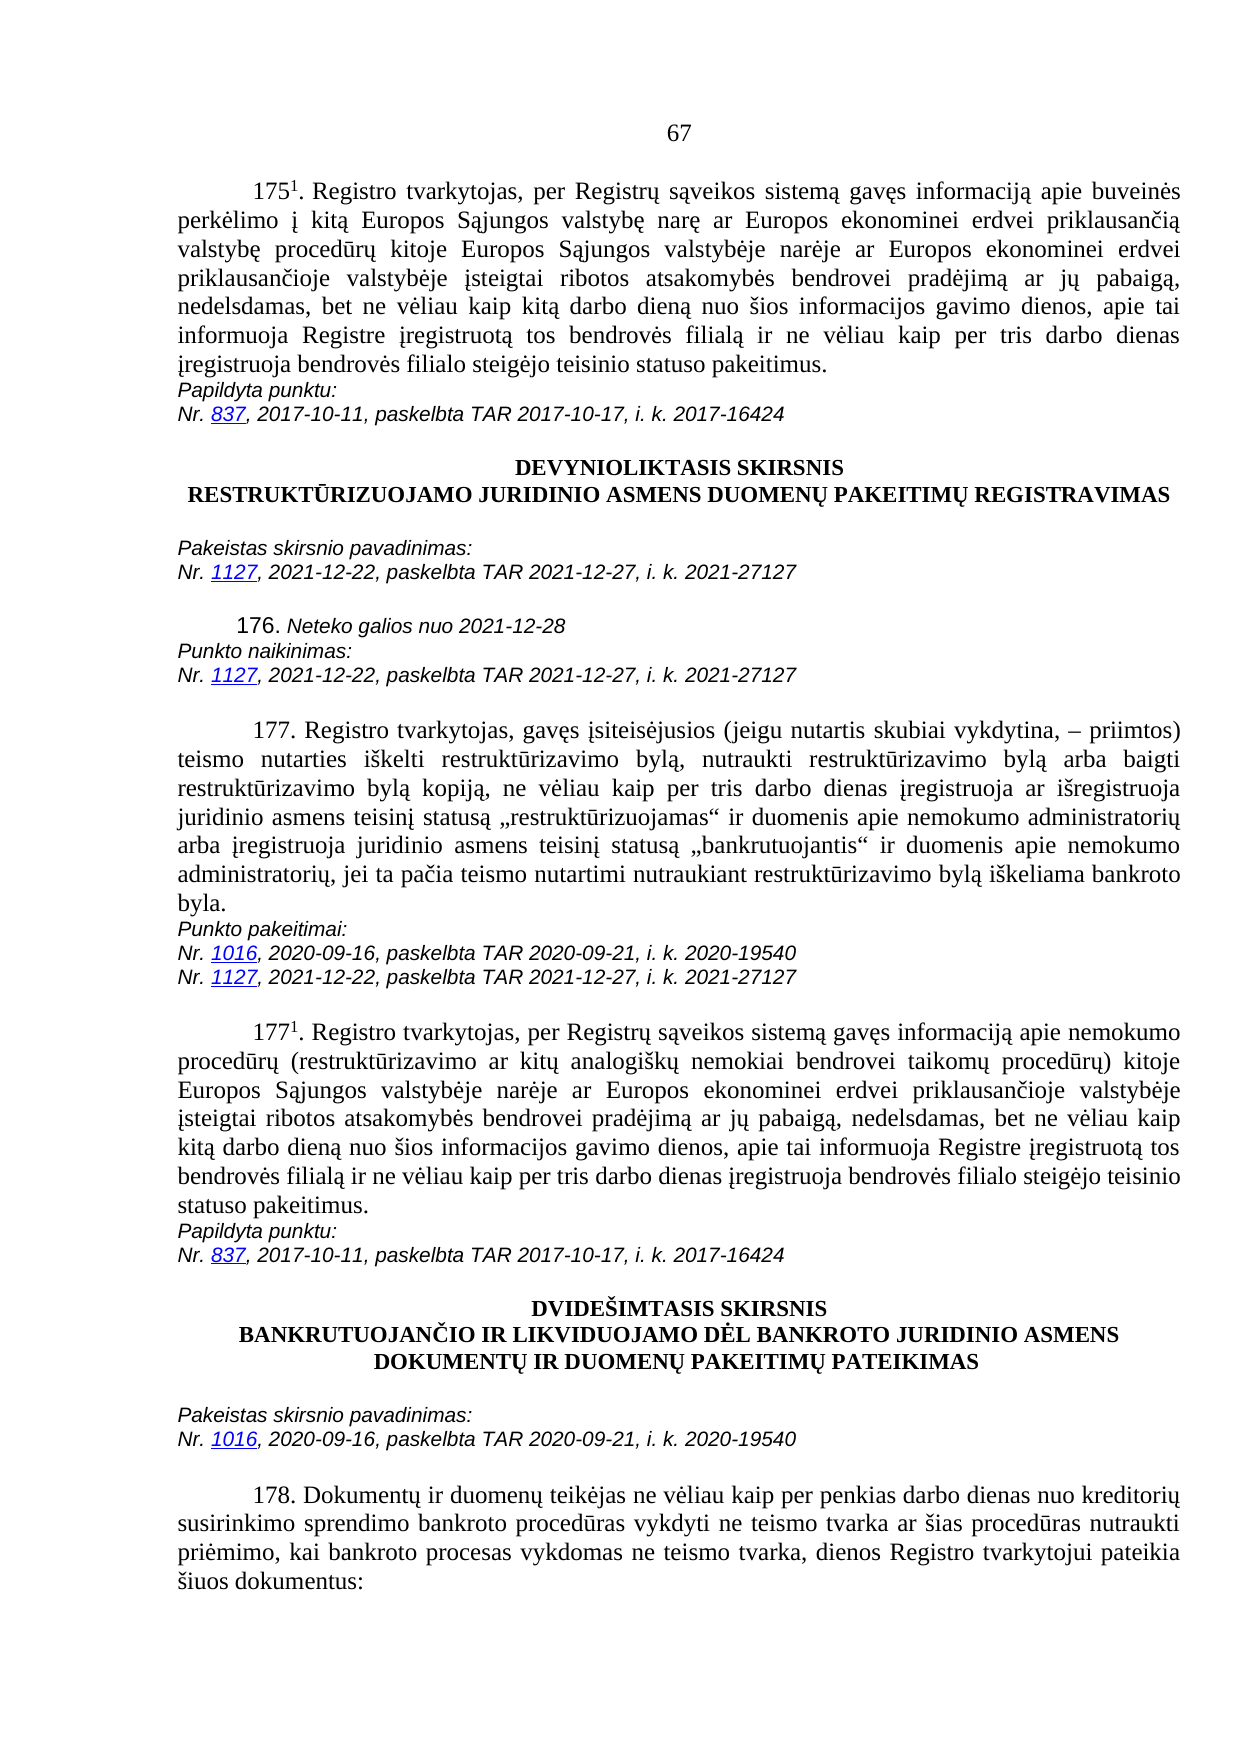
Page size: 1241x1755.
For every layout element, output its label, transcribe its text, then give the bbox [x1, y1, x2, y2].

text 178. Dokumentų ir duomenų teikėjas ne vėliau kaip per penkias darbo dienas nuo kreditorių susirinkimo sprendimo bankroto procedūras vykdyti ne teismo tvarka ar šias procedūras nutraukti priėmimo, kai bankroto procesas vykdomas ne teismo tvarka, dienos Registro tvarkytojui pateikia šiuos dokumentus: [177, 1480, 1181, 1595]
text BANKRUTUOJANČIO IR LIKVIDUOJAMO DĖL BANKROTO JURIDINIO ASMENS DOKUMENTŲ IR DUOMENŲ PAKEITIMŲ PATEIKIMAS [177, 1322, 1181, 1374]
text 177. Registro tvarkytojas, gavęs įsiteisėjusios (jeigu nutartis skubiai vykdytina, – priimtos) teismo nutarties iškelti restruktūrizavimo bylą, nutraukti restruktūrizavimo bylą arba baigti restruktūrizavimo bylą kopiją, ne vėliau kaip per tris darbo dienas įregistruoja ar išregistruoja juridinio asmens teisinį statusą „restruktūrizuojamas“ ir duomenis apie nemokumo administratorių arba įregistruoja juridinio asmens teisinį statusą „bankrutuojantis“ ir duomenis apie nemokumo administratorių, jei ta pačia teismo nutartimi nutraukiant restruktūrizavimo bylą iškeliama bankroto byla. [177, 715, 1181, 917]
text Pakeistas skirsnio pavadinimas: [177, 536, 1181, 560]
text Papildyta punktu: [177, 1218, 1181, 1242]
text DEVYNIOLIKTASIS SKIRSNIS [177, 454, 1181, 481]
text RESTRUKTŪRIZUOJAMO JURIDINIO ASMENS DUOMENŲ PAKEITIMŲ REGISTRAVIMAS [177, 481, 1181, 507]
text Pakeistas skirsnio pavadinimas: [177, 1403, 1181, 1427]
text Punkto pakeitimai: [177, 917, 1181, 941]
text 1751. Registro tvarkytojas, per Registrų sąveikos sistemą gavęs informaciją apie buveinės perkėlimo į kitą Europos Sąjungos valstybę narę ar Europos ekonominei erdvei priklausančią valstybę procedūrų kitoje Europos Sąjungos valstybėje narėje ar Europos ekonominei erdvei priklausančioje valstybėje įsteigtai ribotos atsakomybės bendrovei pradėjimą ar jų pabaigą, nedelsdamas, bet ne vėliau kaip kitą darbo dieną nuo šios informacijos gavimo dienos, apie tai informuoja Registre įregistruotą tos bendrovės filialą ir ne vėliau kaip per tris darbo dienas įregistruoja bendrovės filialo steigėjo teisinio statuso pakeitimus. [177, 176, 1181, 378]
text Nr. 1127, 2021-12-22, paskelbta TAR 2021-12-27, i. k. 2021-27127 [177, 964, 1181, 988]
text Nr. 1016, 2020-09-16, paskelbta TAR 2020-09-21, i. k. 2020-19540 [177, 941, 1181, 964]
text Nr. 837, 2017-10-11, paskelbta TAR 2017-10-17, i. k. 2017-16424 [177, 402, 1181, 426]
text 176. Neteko galios nuo 2021-12-28 [177, 612, 1181, 639]
text Nr. 1127, 2021-12-22, paskelbta TAR 2021-12-27, i. k. 2021-27127 [177, 663, 1181, 687]
text Nr. 837, 2017-10-11, paskelbta TAR 2017-10-17, i. k. 2017-16424 [177, 1242, 1181, 1266]
text Nr. 1127, 2021-12-22, paskelbta TAR 2021-12-27, i. k. 2021-27127 [177, 560, 1181, 584]
text Papildyta punktu: [177, 378, 1181, 402]
text Punkto naikinimas: [177, 639, 1181, 663]
text 1771. Registro tvarkytojas, per Registrų sąveikos sistemą gavęs informaciją apie nemokumo procedūrų (restruktūrizavimo ar kitų analogiškų nemokiai bendrovei taikomų procedūrų) kitoje Europos Sąjungos valstybėje narėje ar Europos ekonominei erdvei priklausančioje valstybėje įsteigtai ribotos atsakomybės bendrovei pradėjimą ar jų pabaigą, nedelsdamas, bet ne vėliau kaip kitą darbo dieną nuo šios informacijos gavimo dienos, apie tai informuoja Registre įregistruotą tos bendrovės filialą ir ne vėliau kaip per tris darbo dienas įregistruoja bendrovės filialo steigėjo teisinio statuso pakeitimus. [177, 1017, 1181, 1218]
text Nr. 1016, 2020-09-16, paskelbta TAR 2020-09-21, i. k. 2020-19540 [177, 1427, 1181, 1451]
text DVIDEŠIMTASIS SKIRSNIS [177, 1295, 1181, 1322]
